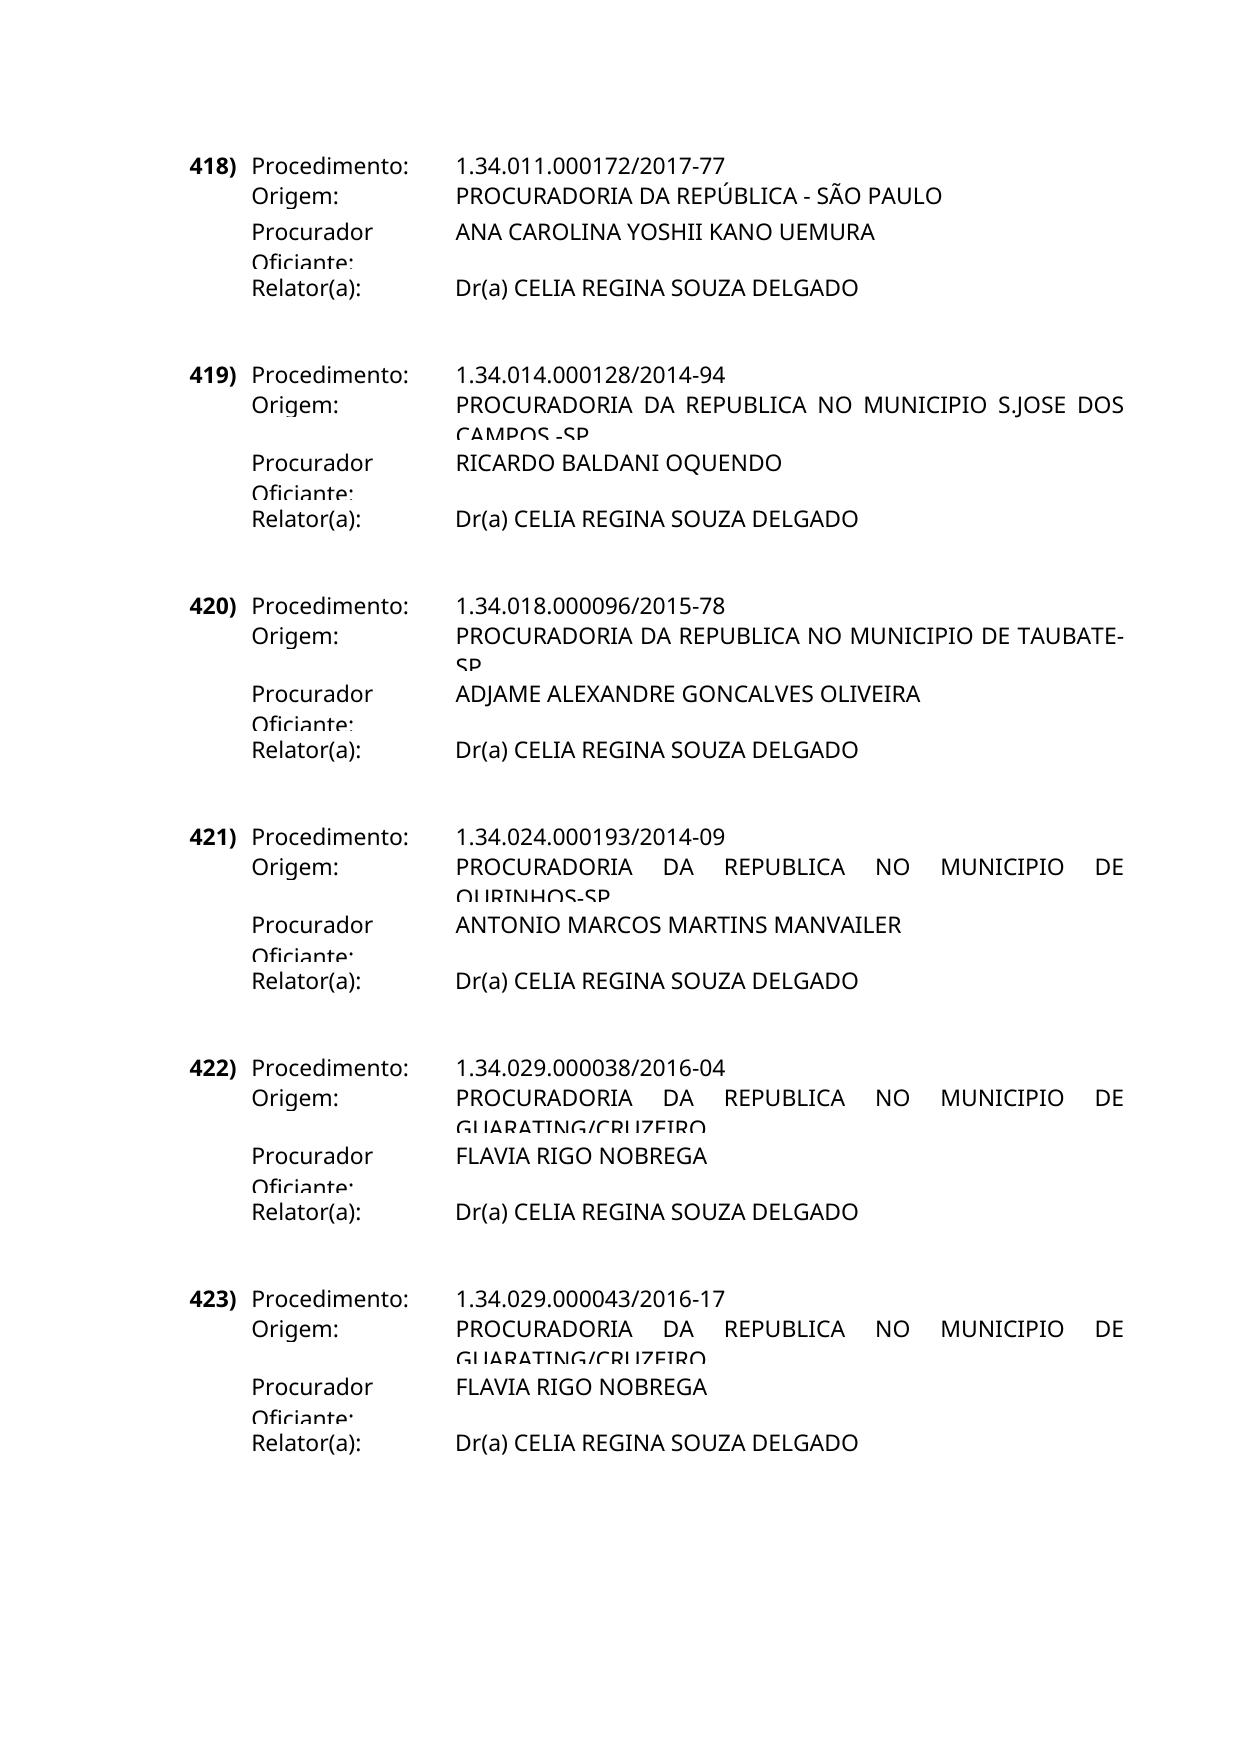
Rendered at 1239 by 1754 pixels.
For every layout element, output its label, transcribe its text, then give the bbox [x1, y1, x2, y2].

table_cell [189, 965, 251, 995]
table_cell [251, 764, 455, 821]
table_cell [189, 620, 251, 648]
table_cell [1125, 180, 1239, 208]
table_cell 422) [189, 1052, 251, 1080]
table_cell [0, 678, 189, 729]
table_cell RICARDO BALDANI OQUENDO [455, 447, 1124, 498]
table_cell [0, 902, 189, 909]
table_cell [1125, 359, 1239, 387]
table_cell [251, 1226, 455, 1283]
table_cell [455, 671, 1124, 678]
table_cell Procedimento: [251, 590, 455, 618]
table_cell [1125, 851, 1239, 879]
table_cell [1125, 1140, 1239, 1191]
table_cell [0, 1140, 189, 1191]
table_header Dr(a) CELIA REGINA SOUZA DELGADO [455, 1427, 1122, 1455]
table_header [0, 0, 189, 150]
table_cell [0, 590, 189, 618]
table_cell [1125, 995, 1239, 1052]
table_cell 1.34.011.000172/2017-77 [455, 150, 1124, 178]
table_cell [251, 1341, 455, 1364]
table_cell [251, 1364, 455, 1371]
table_cell [1125, 648, 1239, 671]
table_header [189, 0, 251, 150]
table_cell [251, 879, 455, 902]
table_cell [1125, 678, 1239, 729]
table_cell 420) [189, 590, 251, 618]
table_cell [0, 1364, 189, 1371]
table_header Relator(a): [251, 503, 455, 531]
table_cell [189, 417, 251, 439]
table_cell [0, 671, 189, 678]
table_cell [0, 995, 189, 1052]
table_cell [0, 150, 189, 178]
table_cell [189, 302, 251, 358]
table_cell Origem: [251, 620, 455, 648]
table_cell [1125, 302, 1239, 358]
table_cell PROCURADORIA DA REPÚBLICA - SÃO PAULO [455, 180, 1124, 208]
table_cell [1125, 1196, 1239, 1226]
table_cell Origem: [251, 1082, 455, 1110]
table_cell [0, 821, 189, 849]
table_cell Procedimento: [251, 150, 455, 178]
table_cell Origem: [251, 180, 455, 208]
table_cell [1125, 216, 1239, 267]
table_cell [0, 272, 189, 302]
table_cell [1125, 590, 1239, 618]
table_cell [0, 1110, 189, 1133]
table_cell [0, 447, 189, 498]
table_cell [0, 1313, 189, 1341]
table_cell Procurador Oficiante: [251, 1140, 455, 1193]
table_header [1125, 0, 1239, 150]
table_cell [0, 1133, 189, 1140]
table_cell [189, 902, 251, 909]
table_cell [0, 909, 189, 960]
table_cell [1125, 909, 1239, 960]
table_cell [0, 734, 189, 764]
table_cell [251, 1133, 455, 1140]
table_cell [189, 272, 251, 302]
table_cell [0, 1226, 189, 1283]
table_cell [1125, 503, 1239, 533]
table_header Dr(a) CELIA REGINA SOUZA DELGADO [455, 1196, 1122, 1224]
table_cell [189, 879, 251, 902]
table_cell FLAVIA RIGO NOBREGA [455, 1371, 1124, 1422]
table_cell [251, 440, 455, 447]
table_cell [1125, 1371, 1239, 1422]
table_cell [251, 533, 455, 589]
table_cell [189, 671, 251, 678]
table_cell [0, 965, 189, 995]
table_cell [189, 216, 251, 267]
table_cell FLAVIA RIGO NOBREGA [455, 1140, 1124, 1191]
table_cell PROCURADORIA DA REPUBLICA NO MUNICIPIO DE TAUBATE-SP [455, 620, 1124, 671]
table_cell [0, 648, 189, 671]
table_cell 421) [189, 821, 251, 849]
table_cell [1125, 1364, 1239, 1371]
table_cell [251, 648, 455, 671]
table_cell [189, 1226, 251, 1283]
table_cell [189, 389, 251, 417]
table_cell Procurador Oficiante: [251, 216, 455, 268]
table_cell [1125, 417, 1239, 439]
table_cell [251, 995, 455, 1052]
table_cell [455, 902, 1124, 909]
table_cell Procurador Oficiante: [251, 909, 455, 962]
table_cell Procedimento: [251, 1283, 455, 1311]
table_cell [0, 389, 189, 417]
table_cell Procedimento: [251, 359, 455, 387]
table_cell [189, 1196, 251, 1226]
table_cell [189, 851, 251, 879]
table_cell [455, 995, 1124, 1052]
table_cell [189, 1082, 251, 1110]
table_cell Procedimento: [251, 1052, 455, 1080]
table_cell [0, 1341, 189, 1364]
table_cell [455, 1133, 1124, 1140]
table_cell [189, 209, 251, 216]
table_cell [189, 447, 251, 498]
table_header Dr(a) CELIA REGINA SOUZA DELGADO [455, 965, 1122, 993]
table_cell ANA CAROLINA YOSHII KANO UEMURA [455, 216, 1124, 267]
table_cell [1125, 764, 1239, 821]
table_cell [1125, 1341, 1239, 1364]
table_header Dr(a) CELIA REGINA SOUZA DELGADO [455, 272, 1122, 300]
table_cell Procedimento: [251, 821, 455, 849]
table_cell [0, 851, 189, 879]
table_header Relator(a): [251, 1427, 455, 1455]
table_cell [1125, 965, 1239, 995]
table_cell [1125, 209, 1239, 216]
table_cell PROCURADORIA DA REPUBLICA NO MUNICIPIO DE GUARATING/CRUZEIRO [455, 1313, 1124, 1364]
table_cell [455, 302, 1124, 358]
table_cell [189, 180, 251, 208]
table_cell [455, 1226, 1124, 1283]
table_cell [0, 1283, 189, 1311]
table_cell [0, 1427, 189, 1457]
table_cell [189, 1341, 251, 1364]
table_cell [455, 209, 1124, 216]
table_cell [251, 209, 455, 216]
table_cell [1125, 1313, 1239, 1341]
table_cell [1125, 1052, 1239, 1080]
table_cell [1125, 821, 1239, 849]
table_cell [1125, 879, 1239, 902]
table_cell [189, 533, 251, 589]
table_cell [0, 417, 189, 439]
table_cell [189, 1371, 251, 1422]
table_cell [1125, 1283, 1239, 1311]
table_cell 418) [189, 150, 251, 178]
table_cell [189, 1110, 251, 1133]
table_cell [251, 671, 455, 678]
table_cell [1125, 620, 1239, 648]
table_cell [1125, 440, 1239, 447]
table_cell [1125, 902, 1239, 909]
table_cell [0, 440, 189, 447]
table_cell [189, 1133, 251, 1140]
table_cell 1.34.014.000128/2014-94 [455, 359, 1124, 387]
table_cell [0, 1052, 189, 1080]
table_cell Origem: [251, 1313, 455, 1341]
table_cell [189, 1427, 251, 1457]
table_cell Procurador Oficiante: [251, 678, 455, 731]
table_cell [0, 1371, 189, 1422]
table_cell [1125, 150, 1239, 178]
table_cell [455, 440, 1124, 447]
table_cell [1125, 734, 1239, 764]
table_cell [1125, 389, 1239, 417]
table_cell [0, 302, 189, 358]
table_cell PROCURADORIA DA REPUBLICA NO MUNICIPIO S.JOSE DOS CAMPOS -SP [455, 389, 1124, 439]
table_cell [1125, 533, 1239, 589]
table_cell [189, 995, 251, 1052]
table_header Dr(a) CELIA REGINA SOUZA DELGADO [455, 734, 1122, 762]
table_cell [0, 879, 189, 902]
table_cell [251, 417, 455, 439]
table_cell PROCURADORIA DA REPUBLICA NO MUNICIPIO DE GUARATING/CRUZEIRO [455, 1082, 1124, 1133]
table_cell [189, 909, 251, 960]
table_cell Origem: [251, 851, 455, 879]
table_cell [0, 533, 189, 589]
table_header Relator(a): [251, 272, 455, 300]
table_cell [1125, 447, 1239, 498]
table_cell 419) [189, 359, 251, 387]
table_cell [455, 533, 1124, 589]
table_cell [0, 1082, 189, 1110]
table_cell Procurador Oficiante: [251, 1371, 455, 1424]
table_cell [189, 648, 251, 671]
table_cell [1125, 1427, 1239, 1457]
table_cell [1125, 1110, 1239, 1133]
table_cell ADJAME ALEXANDRE GONCALVES OLIVEIRA [455, 678, 1124, 729]
table_cell [0, 216, 189, 267]
table_cell [0, 620, 189, 648]
table_cell [0, 764, 189, 821]
table_cell Procurador Oficiante: [251, 447, 455, 499]
table_cell 1.34.029.000043/2016-17 [455, 1283, 1124, 1311]
table_cell [0, 180, 189, 208]
table_cell [0, 1196, 189, 1226]
table_cell 1.34.018.000096/2015-78 [455, 590, 1124, 618]
table_cell [189, 734, 251, 764]
table_cell [189, 440, 251, 447]
table_cell ANTONIO MARCOS MARTINS MANVAILER [455, 909, 1124, 960]
table_cell [455, 764, 1124, 821]
table_cell [189, 1364, 251, 1371]
table_header Relator(a): [251, 1196, 455, 1224]
table_cell [0, 503, 189, 533]
table_cell [189, 764, 251, 821]
table_cell 423) [189, 1283, 251, 1311]
table_cell [189, 1313, 251, 1341]
table_cell 1.34.029.000038/2016-04 [455, 1052, 1124, 1080]
table_cell 1.34.024.000193/2014-09 [455, 821, 1124, 849]
table_cell Origem: [251, 389, 455, 417]
table_cell [189, 1140, 251, 1191]
table_header Relator(a): [251, 965, 455, 993]
table_cell [1125, 272, 1239, 302]
table_header [455, 0, 1124, 150]
table_cell [251, 1110, 455, 1133]
table_cell [1125, 1226, 1239, 1283]
table_cell [0, 209, 189, 216]
table_header Dr(a) CELIA REGINA SOUZA DELGADO [455, 503, 1122, 531]
table_cell [1125, 671, 1239, 678]
table_cell [251, 302, 455, 358]
table_header [251, 0, 455, 150]
table_cell PROCURADORIA DA REPUBLICA NO MUNICIPIO DE OURINHOS-SP [455, 851, 1124, 902]
table_cell [1125, 1082, 1239, 1110]
table_cell [251, 902, 455, 909]
table_cell [0, 359, 189, 387]
table_cell [1125, 1133, 1239, 1140]
table_cell [189, 678, 251, 729]
table_header Relator(a): [251, 734, 455, 762]
table_cell [189, 503, 251, 533]
table_cell [455, 1364, 1124, 1371]
